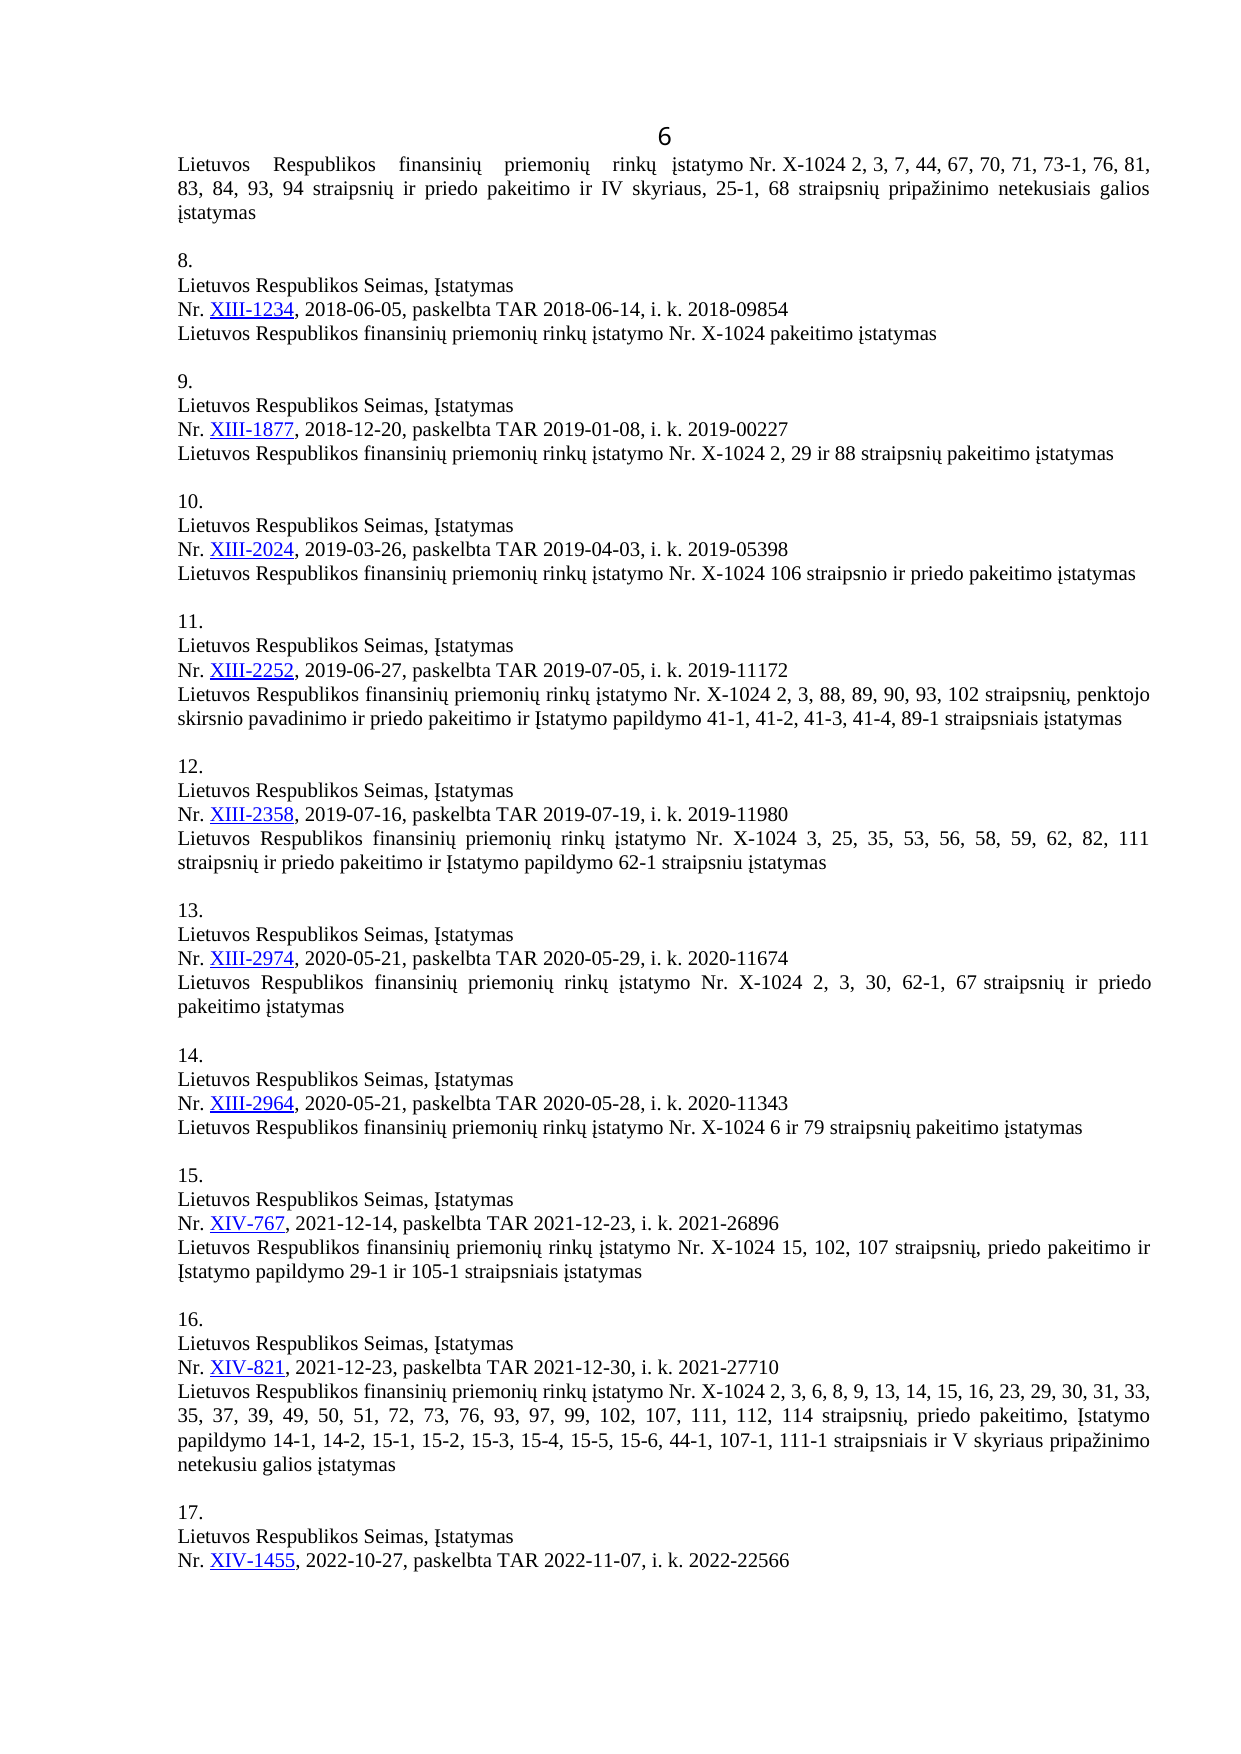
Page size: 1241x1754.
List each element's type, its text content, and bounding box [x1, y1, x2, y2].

text Nr. XIII-2358, 2019-07-16, paskelbta TAR 2019-07-19, i. k. 2019-11980 [177, 802, 1152, 826]
text Nr. XIII-2964, 2020-05-21, paskelbta TAR 2020-05-28, i. k. 2020-11343 [177, 1091, 1152, 1115]
text Lietuvos Respublikos finansinių priemonių rinkų įstatymo Nr. X-1024 6 ir 79 straipsnių pakeitimo įstatymas [177, 1115, 1152, 1139]
text Lietuvos Respublikos finansinių priemonių rinkų įstatymo Nr. X-1024 2, 29 ir 88 straipsnių pakeitimo įstatymas [177, 441, 1152, 465]
text Nr. XIII-2974, 2020-05-21, paskelbta TAR 2020-05-29, i. k. 2020-11674 [177, 946, 1152, 970]
text 9. [177, 369, 1152, 393]
text 16. [177, 1307, 1152, 1331]
text Nr. XIII-2024, 2019-03-26, paskelbta TAR 2019-04-03, i. k. 2019-05398 [177, 537, 1152, 561]
text Lietuvos Respublikos finansinių priemonių rinkų įstatymo Nr. X-1024 2, 3, 7, 44, 67, 70, 71, 73-1, 76, 81, 83, 84, 93, 94 straipsnių ir priedo pakeitimo ir IV skyriaus, 25-1, 68 straipsnių pripažinimo netekusiais galios įstatymas [177, 152, 1152, 224]
text Nr. XIV-1455, 2022-10-27, paskelbta TAR 2022-11-07, i. k. 2022-22566 [177, 1548, 1152, 1572]
text Lietuvos Respublikos Seimas, Įstatymas [177, 1331, 1152, 1355]
text Lietuvos Respublikos Seimas, Įstatymas [177, 1067, 1152, 1091]
text Lietuvos Respublikos finansinių priemonių rinkų įstatymo Nr. X-1024 2, 3, 6, 8, 9, 13, 14, 15, 16, 23, 29, 30, 31, 33, 35, 37, 39, 49, 50, 51, 72, 73, 76, 93, 97, 99, 102, 107, 111, 112, 114 straipsnių, priedo pakeitimo, Įstatymo papildymo 14-1, 14-2, 15-1, 15-2, 15-3, 15-4, 15-5, 15-6, 44-1, 107-1, 111-1 straipsniais ir V skyriaus pripažinimo netekusiu galios įstatymas [177, 1379, 1152, 1476]
text Lietuvos Respublikos Seimas, Įstatymas [177, 513, 1152, 537]
text 15. [177, 1163, 1152, 1187]
text Lietuvos Respublikos Seimas, Įstatymas [177, 633, 1152, 657]
text 14. [177, 1042, 1152, 1067]
text Lietuvos Respublikos finansinių priemonių rinkų įstatymo Nr. X-1024 pakeitimo įstatymas [177, 321, 1152, 345]
text 10. [177, 489, 1152, 513]
text Lietuvos Respublikos Seimas, Įstatymas [177, 778, 1152, 802]
text 8. [177, 248, 1152, 272]
text Lietuvos Respublikos Seimas, Įstatymas [177, 272, 1152, 297]
text Nr. XIV-767, 2021-12-14, paskelbta TAR 2021-12-23, i. k. 2021-26896 [177, 1211, 1152, 1235]
text 11. [177, 609, 1152, 633]
text Lietuvos Respublikos Seimas, Įstatymas [177, 1187, 1152, 1211]
text Nr. XIII-2252, 2019-06-27, paskelbta TAR 2019-07-05, i. k. 2019-11172 [177, 657, 1152, 682]
text Lietuvos Respublikos Seimas, Įstatymas [177, 922, 1152, 946]
text Nr. XIII-1877, 2018-12-20, paskelbta TAR 2019-01-08, i. k. 2019-00227 [177, 417, 1152, 441]
text Lietuvos Respublikos finansinių priemonių rinkų įstatymo Nr. X-1024 2, 3, 88, 89, 90, 93, 102 straipsnių, penktojo skirsnio pavadinimo ir priedo pakeitimo ir Įstatymo papildymo 41-1, 41-2, 41-3, 41-4, 89-1 straipsniais įstatymas [177, 682, 1152, 730]
text Nr. XIII-1234, 2018-06-05, paskelbta TAR 2018-06-14, i. k. 2018-09854 [177, 297, 1152, 321]
text 17. [177, 1500, 1152, 1524]
text Lietuvos Respublikos finansinių priemonių rinkų įstatymo Nr. X-1024 15, 102, 107 straipsnių, priedo pakeitimo ir Įstatymo papildymo 29-1 ir 105-1 straipsniais įstatymas [177, 1235, 1152, 1283]
text Lietuvos Respublikos finansinių priemonių rinkų įstatymo Nr. X-1024 3, 25, 35, 53, 56, 58, 59, 62, 82, 111 straipsnių ir priedo pakeitimo ir Įstatymo papildymo 62-1 straipsniu įstatymas [177, 826, 1152, 874]
text Nr. XIV-821, 2021-12-23, paskelbta TAR 2021-12-30, i. k. 2021-27710 [177, 1355, 1152, 1379]
text 13. [177, 898, 1152, 922]
text Lietuvos Respublikos finansinių priemonių rinkų įstatymo Nr. X-1024 106 straipsnio ir priedo pakeitimo įstatymas [177, 561, 1152, 585]
text 12. [177, 754, 1152, 778]
text Lietuvos Respublikos finansinių priemonių rinkų įstatymo Nr. X-1024 2, 3, 30, 62-1, 67 straipsnių ir priedo pakeitimo įstatymas [177, 970, 1152, 1018]
text Lietuvos Respublikos Seimas, Įstatymas [177, 393, 1152, 417]
text Lietuvos Respublikos Seimas, Įstatymas [177, 1524, 1152, 1548]
